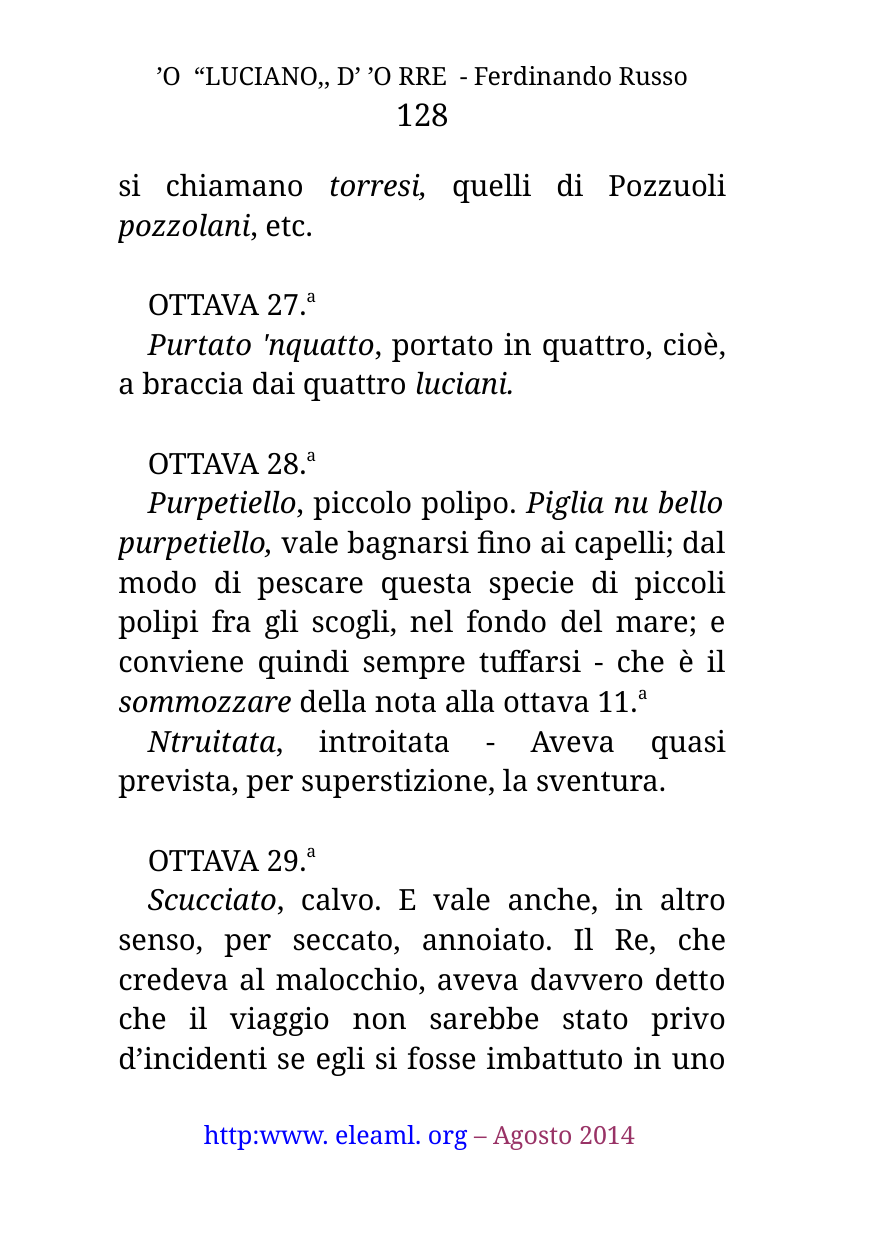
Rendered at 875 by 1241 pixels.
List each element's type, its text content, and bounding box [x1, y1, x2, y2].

text Purpetiello, piccolo polipo. Piglia nu bello purpetiello, vale bagnarsi fino ai capelli; dal modo di pescare questa specie di piccoli polipi fra gli scogli, nel fondo del mare; e conviene quindi sempre tuffarsi - che è il sommozzare della nota alla ottava 11.a [118, 483, 726, 721]
text Scucciato, calvo. E vale anche, in altro senso, per seccato, annoiato. Il Re, che credeva al malocchio, aveva davvero detto che il viaggio non sarebbe stato privo d’incidenti se egli si fosse imbattuto in uno [118, 879, 726, 1078]
text Ntruitata, introitata - Aveva quasi prevista, per superstizione, la sventura. [118, 721, 726, 800]
text Purtato 'nquatto, portato in quattro, cioè, a braccia dai quattro luciani. [118, 324, 726, 403]
text OTTAVA 28.a [118, 443, 726, 483]
text OTTAVA 27.a [118, 284, 726, 324]
text OTTAVA 29.a [118, 840, 726, 879]
text si chiamano torresi, quelli di Pozzuoli pozzolani, etc. [118, 165, 726, 244]
